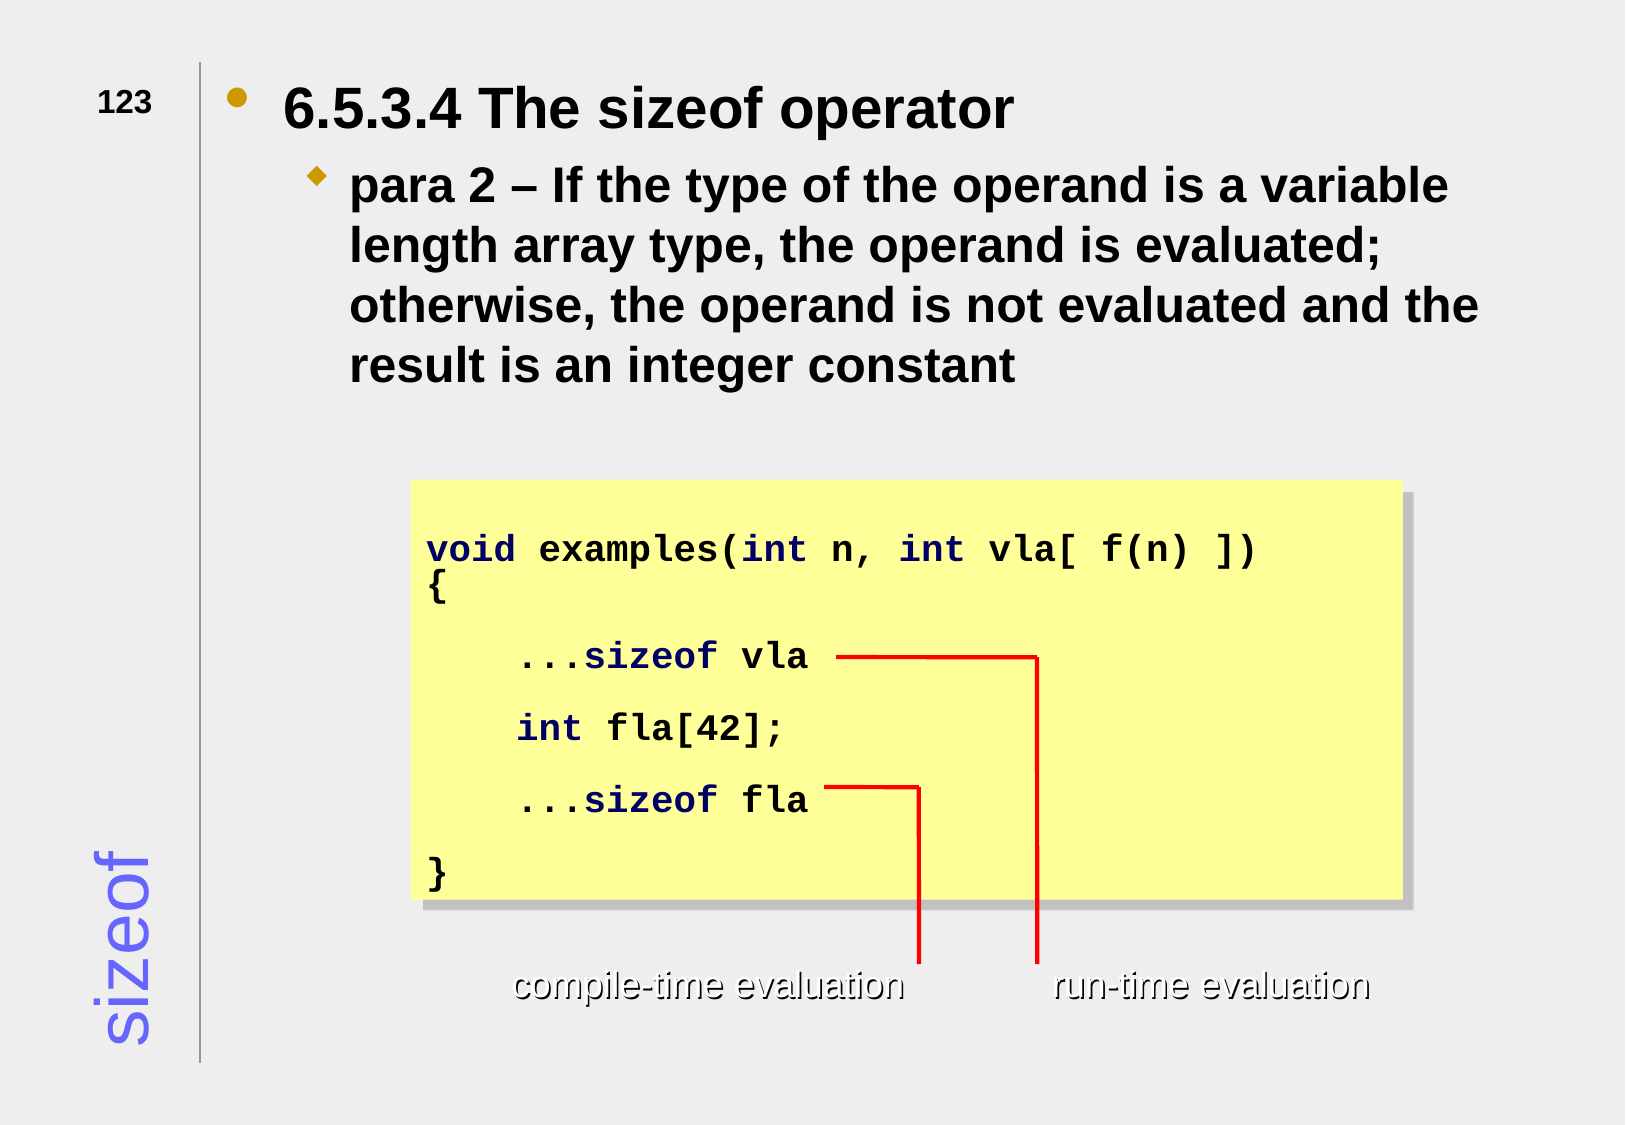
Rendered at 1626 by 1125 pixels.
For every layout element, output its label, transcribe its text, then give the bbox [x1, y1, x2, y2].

text_box run-time evaluation [1036, 952, 1439, 1013]
title sizeof [50, 187, 188, 1063]
text_box compile-time evaluation [363, 952, 919, 1013]
list 6.5.3.4 The sizeof operator para 2 – If the type of the operand is a variable length array type, the operand is evaluated; otherwise, the operand is not evaluated and the result is an integer constant [212, 62, 1550, 1063]
text_box void examples(int n, int vla[ f(n) ]) { ...sizeof vla int fla[42]; ...sizeof fla } [410, 479, 1403, 900]
